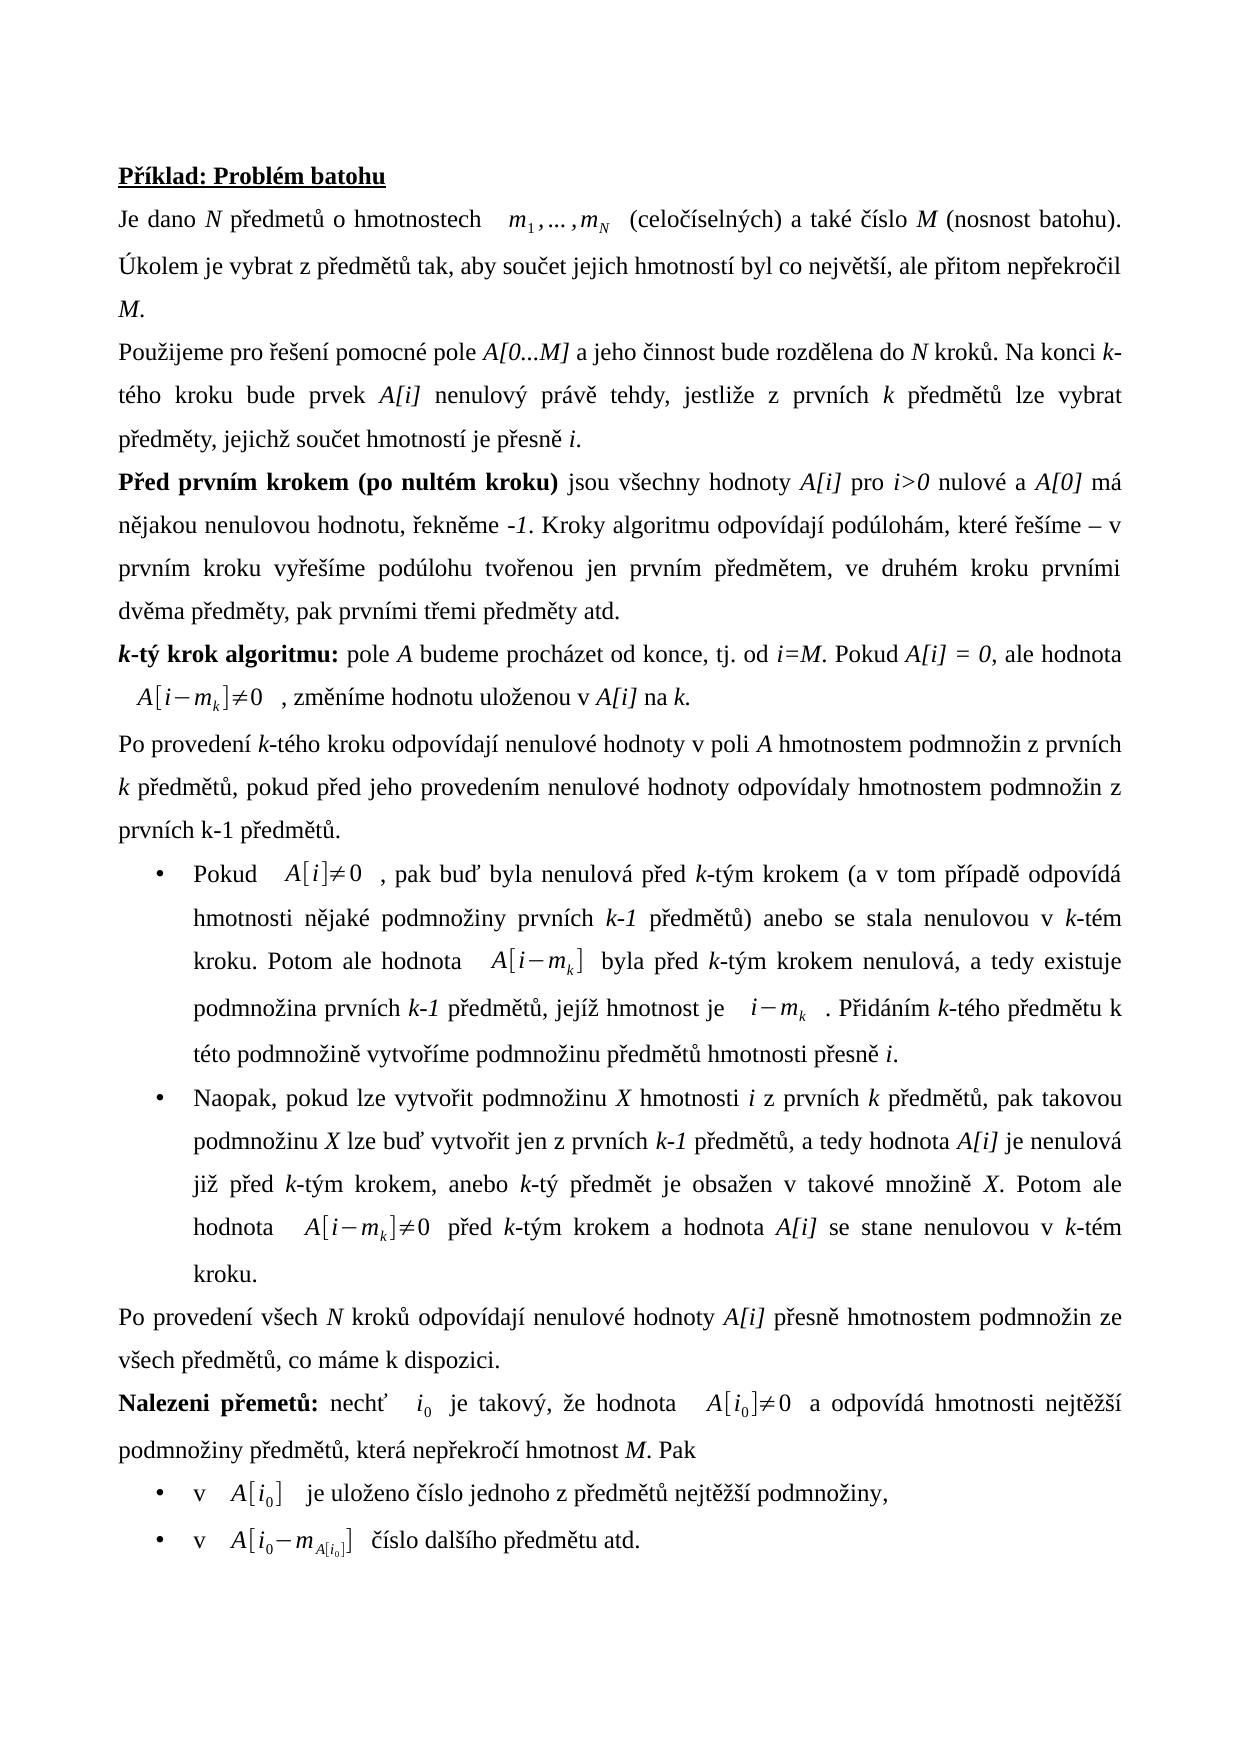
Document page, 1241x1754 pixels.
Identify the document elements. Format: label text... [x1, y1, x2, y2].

text Je dano N předmetů o hmotnostech (celočíselných) a také číslo M (nosnost batohu). Úkolem je vybrat z předmětů tak, aby součet jejich hmotností byl co největší, ale přitom nepřekročil M. [118, 204, 1122, 323]
list v je uloženo číslo jednoho z předmětů nejtěžší podmnožiny, [156, 1478, 1122, 1511]
text Po provedení k-tého kroku odpovídají nenulové hodnoty v poli A hmotnostem podmnožin z prvních k předmětů, pokud před jeho provedením nenulové hodnoty odpovídaly hmotnostem podmnožin z prvních k-1 předmětů. [118, 729, 1122, 844]
list Pokud , pak buď byla nenulová před k-tým krokem (a v tom případě odpovídá hmotnosti nějaké podmnožiny prvních k-1 předmětů) anebo se stala nenulovou v k-tém kroku. Potom ale hodnota byla před k-tým krokem nenulová, a tedy existuje podmnožina prvních k-1 předmětů, jejíž hmotnost je . Přidáním k-tého předmětu k této podmnožině vytvoříme podmnožinu předmětů hmotnosti přesně i. [156, 859, 1122, 1068]
text Příklad: Problém batohu [118, 161, 1122, 190]
text Před prvním krokem (po nultém kroku) jsou všechny hodnoty A[i] pro i>0 nulové a A[0] má nějakou nenulovou hodnotu, řekněme -1. Kroky algoritmu odpovídají podúlohám, které řešíme – v prvním kroku vyřešíme podúlohu tvořenou jen prvním předmětem, ve druhém kroku prvními dvěma předměty, pak prvními třemi předměty atd. [118, 467, 1122, 625]
text k-tý krok algoritmu: pole A budeme procházet od konce, tj. od i=M. Pokud A[i] = 0, ale hodnota , změníme hodnotu uloženou v A[i] na k. [118, 639, 1122, 715]
list v číslo dalšího předmětu atd. [156, 1525, 1122, 1560]
text Nalezeni přemetů: nechť je takový, že hodnota a odpovídá hmotnosti nejtěžší podmnožiny předmětů, která nepřekročí hmotnost M. Pak [118, 1388, 1122, 1464]
text Po provedení všech N kroků odpovídají nenulové hodnoty A[i] přesně hmotnostem podmnožin ze všech předmětů, co máme k dispozici. [118, 1302, 1122, 1374]
list Naopak, pokud lze vytvořit podmnožinu X hmotnosti i z prvních k předmětů, pak takovou podmnožinu X lze buď vytvořit jen z prvních k-1 předmětů, a tedy hodnota A[i] je nenulová již před k-tým krokem, anebo k-tý předmět je obsažen v takové množině X. Potom ale hodnota před k-tým krokem a hodnota A[i] se stane nenulovou v k-tém kroku. [156, 1083, 1122, 1288]
text Použijeme pro řešení pomocné pole A[0...M] a jeho činnost bude rozdělena do N kroků. Na konci k-tého kroku bude prvek A[i] nenulový právě tehdy, jestliže z prvních k předmětů lze vybrat předměty, jejichž součet hmotností je přesně i. [118, 337, 1122, 452]
